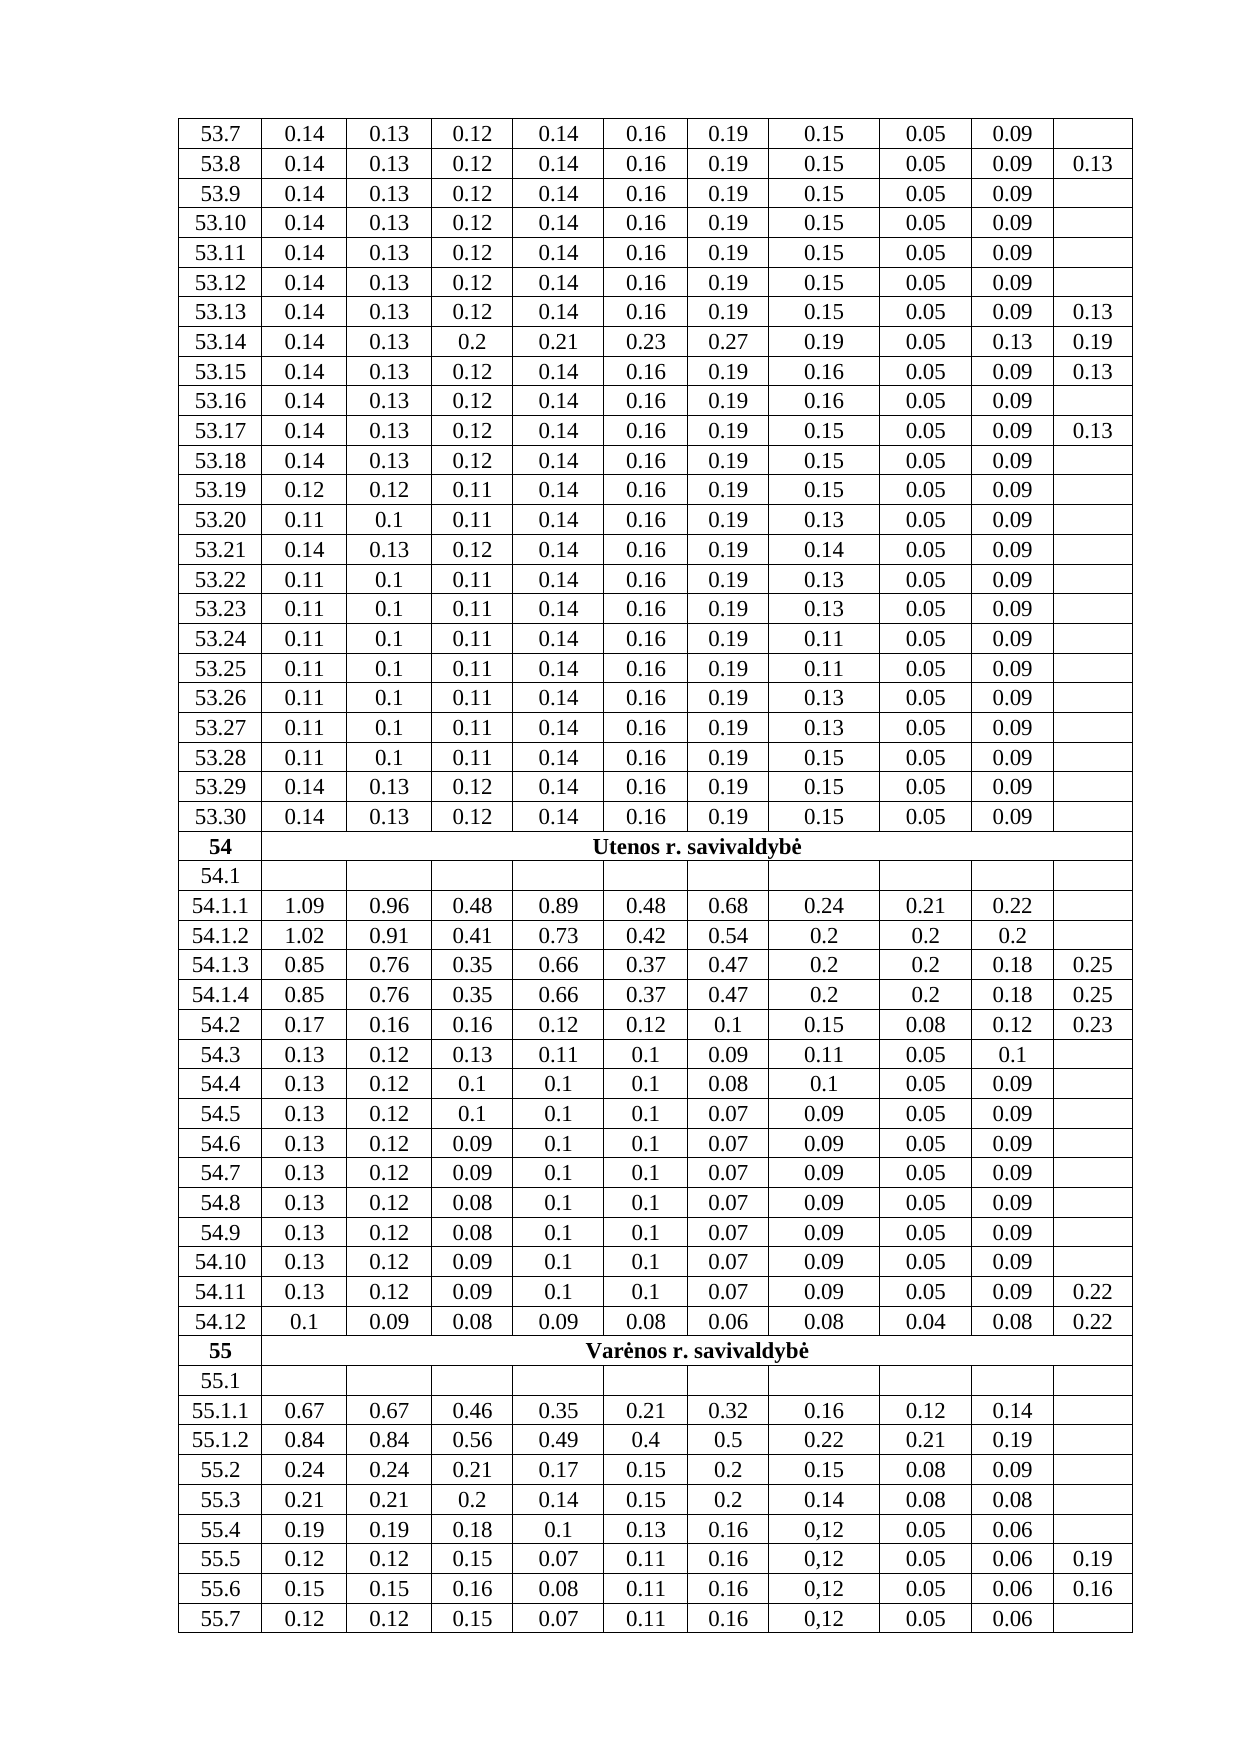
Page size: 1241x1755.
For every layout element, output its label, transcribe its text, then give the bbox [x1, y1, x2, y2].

table_cell 0.16 [1054, 1574, 1132, 1602]
table_cell 54.7 [179, 1158, 261, 1187]
table_cell [1054, 802, 1132, 831]
table_cell 0.09 [432, 1277, 512, 1306]
table_cell 0.14 [513, 179, 603, 207]
table_cell 0.11 [769, 654, 879, 682]
table_cell 0.2 [880, 950, 971, 979]
table_cell 0.16 [604, 594, 687, 623]
table_cell 54.4 [179, 1069, 261, 1098]
table_cell 53.28 [179, 743, 261, 771]
table_cell 0.19 [688, 505, 768, 534]
table_cell 0.1 [604, 1247, 687, 1276]
table_cell 0.19 [688, 386, 768, 415]
table_cell 0.1 [769, 1069, 879, 1098]
table_cell 53.19 [179, 475, 261, 504]
table_cell 55.1.2 [179, 1425, 261, 1454]
table_cell 0.13 [347, 268, 431, 296]
table_cell 0.1 [347, 624, 431, 652]
table_cell 0.16 [432, 1010, 512, 1038]
table_cell 0.42 [604, 921, 687, 949]
table_cell [1054, 1515, 1132, 1543]
table_cell 0.05 [880, 1574, 971, 1602]
table_cell 55.3 [179, 1485, 261, 1513]
table_cell 0.16 [604, 624, 687, 652]
table_cell 0.09 [769, 1158, 879, 1187]
table_cell 0.2 [432, 327, 512, 356]
table_cell 0.12 [432, 386, 512, 415]
table_cell 0.14 [513, 802, 603, 831]
table_cell 0.1 [513, 1129, 603, 1157]
table_cell 54.1.1 [179, 891, 261, 920]
table_cell 0.14 [262, 119, 346, 148]
table_cell 0.19 [688, 119, 768, 148]
table_cell 0.08 [513, 1574, 603, 1602]
table_cell 53.23 [179, 594, 261, 623]
table_cell 0.09 [972, 743, 1053, 771]
table_cell 0.11 [262, 624, 346, 652]
table_cell 0.14 [513, 268, 603, 296]
table_cell 0.15 [604, 1485, 687, 1513]
table_cell 0.21 [262, 1485, 346, 1513]
table_cell 0.16 [604, 772, 687, 801]
table_cell 0.05 [880, 357, 971, 385]
table_cell 0.11 [769, 624, 879, 652]
table_cell 0.07 [688, 1099, 768, 1127]
table_cell 55.6 [179, 1574, 261, 1602]
table_cell [1054, 743, 1132, 771]
table_cell [1054, 683, 1132, 712]
table_cell 0.19 [688, 713, 768, 742]
table_cell 55.5 [179, 1544, 261, 1573]
table_cell 0.09 [347, 1307, 431, 1335]
table_cell 0.07 [688, 1188, 768, 1217]
table_cell [769, 1366, 879, 1395]
table_cell 0.08 [432, 1218, 512, 1246]
table_cell 0.14 [262, 149, 346, 177]
table_cell [1054, 475, 1132, 504]
table_cell 0.16 [604, 149, 687, 177]
table_cell 0.4 [604, 1425, 687, 1454]
table_cell 0.17 [262, 1010, 346, 1038]
table_cell 0.1 [262, 1307, 346, 1335]
table_cell 0.13 [769, 594, 879, 623]
table_cell 53.8 [179, 149, 261, 177]
table_cell 0.12 [432, 446, 512, 474]
table_cell 0.05 [880, 238, 971, 267]
table_cell 0.09 [972, 416, 1053, 445]
table_cell 0.06 [972, 1544, 1053, 1573]
table_cell 0.15 [769, 297, 879, 326]
table_cell 54.1.2 [179, 921, 261, 949]
table_cell [1054, 1188, 1132, 1217]
table_cell 54.10 [179, 1247, 261, 1276]
table_cell 0.05 [880, 1277, 971, 1306]
table_cell 0.12 [432, 802, 512, 831]
table_cell 0,12 [769, 1515, 879, 1543]
table_cell 0.19 [688, 594, 768, 623]
table_cell 0.05 [880, 475, 971, 504]
table_cell 0.67 [347, 1396, 431, 1424]
table_cell 0.16 [604, 713, 687, 742]
table_cell 0.24 [262, 1455, 346, 1484]
table_cell 0.09 [972, 1069, 1053, 1098]
table_cell 0.14 [262, 327, 346, 356]
table_cell 0.09 [513, 1307, 603, 1335]
table_cell 0.08 [432, 1307, 512, 1335]
table_cell [1054, 1218, 1132, 1246]
table_cell 53.10 [179, 208, 261, 237]
table_cell 0.2 [688, 1455, 768, 1484]
table_cell 0.11 [262, 565, 346, 593]
table_cell 0.09 [972, 475, 1053, 504]
table_cell 0.18 [432, 1515, 512, 1543]
table_cell 0.22 [972, 891, 1053, 920]
table_cell 53.9 [179, 179, 261, 207]
table_cell 0.15 [769, 802, 879, 831]
table_cell [604, 1366, 687, 1395]
table_cell 0.11 [604, 1544, 687, 1573]
table_cell 53.14 [179, 327, 261, 356]
table_cell 0.19 [688, 416, 768, 445]
table_cell 0.15 [769, 149, 879, 177]
table_cell 0.14 [513, 683, 603, 712]
table_cell 0.35 [513, 1396, 603, 1424]
table_cell 0.12 [347, 1277, 431, 1306]
table_cell 0.46 [432, 1396, 512, 1424]
table_cell 0.22 [1054, 1277, 1132, 1306]
table_cell 0.19 [688, 772, 768, 801]
table_cell 0.19 [688, 743, 768, 771]
table_cell 0.19 [1054, 1544, 1132, 1573]
table_cell 0.16 [604, 119, 687, 148]
table_cell 0.16 [769, 1396, 879, 1424]
table_cell 0.09 [972, 297, 1053, 326]
table_cell Varėnos r. savivaldybė [262, 1336, 1132, 1365]
table_cell 0.11 [432, 713, 512, 742]
table_cell [1054, 1425, 1132, 1454]
table_cell [972, 861, 1053, 890]
table_cell 0.13 [1054, 149, 1132, 177]
table_cell [880, 861, 971, 890]
table_cell 0.05 [880, 149, 971, 177]
table_cell [1054, 594, 1132, 623]
table_cell 0.13 [347, 416, 431, 445]
table_cell 0.12 [347, 1099, 431, 1127]
table_cell 0.15 [769, 268, 879, 296]
table_cell 0.07 [688, 1158, 768, 1187]
table_cell 0.25 [1054, 980, 1132, 1009]
table_cell 0.16 [604, 683, 687, 712]
table_cell 54.3 [179, 1040, 261, 1068]
table_cell 0.19 [688, 149, 768, 177]
table_cell 0.12 [347, 1218, 431, 1246]
table_cell 0.14 [513, 386, 603, 415]
table_cell 0.11 [432, 743, 512, 771]
table_cell 0.12 [347, 1247, 431, 1276]
table_cell 0.14 [262, 238, 346, 267]
table_cell 0.05 [880, 1544, 971, 1573]
table_cell 0.09 [972, 1455, 1053, 1484]
table_cell 0.1 [604, 1129, 687, 1157]
table_cell 53.15 [179, 357, 261, 385]
table_cell 0.15 [347, 1574, 431, 1602]
table_cell 0.89 [513, 891, 603, 920]
table_cell 0.06 [972, 1574, 1053, 1602]
table_cell 0.25 [1054, 950, 1132, 979]
table_cell [432, 1366, 512, 1395]
table_cell 0.16 [604, 535, 687, 563]
table_cell 0.54 [688, 921, 768, 949]
table_cell 0.14 [262, 208, 346, 237]
table_cell [262, 1366, 346, 1395]
table_cell 0.37 [604, 950, 687, 979]
table_cell 0.19 [1054, 327, 1132, 356]
table_cell 0.1 [604, 1188, 687, 1217]
table_cell 0.1 [513, 1158, 603, 1187]
table_cell 0.2 [880, 921, 971, 949]
table_cell 0.47 [688, 950, 768, 979]
table_cell 54.1 [179, 861, 261, 890]
table_cell 0.12 [432, 208, 512, 237]
table_cell 0.05 [880, 268, 971, 296]
table_cell 0.09 [972, 208, 1053, 237]
table_cell [604, 861, 687, 890]
table_cell 0.14 [513, 357, 603, 385]
table_cell 0.48 [432, 891, 512, 920]
table_cell 53.22 [179, 565, 261, 593]
table_cell 53.24 [179, 624, 261, 652]
table_cell 0.11 [262, 654, 346, 682]
table_cell 0.15 [769, 208, 879, 237]
table_cell 0.11 [262, 743, 346, 771]
table_cell 54.8 [179, 1188, 261, 1217]
table_cell 0.13 [347, 119, 431, 148]
table_cell 0.05 [880, 565, 971, 593]
table_cell 0.14 [513, 743, 603, 771]
table_cell 0.05 [880, 1099, 971, 1127]
table_cell 0.16 [688, 1574, 768, 1602]
table_cell 0.15 [769, 1010, 879, 1038]
table_cell 0.12 [347, 1069, 431, 1098]
table_cell 0.13 [262, 1040, 346, 1068]
table_cell 0.11 [432, 475, 512, 504]
table_cell 0.05 [880, 179, 971, 207]
table_cell 0.14 [262, 802, 346, 831]
table_cell 0.16 [432, 1574, 512, 1602]
table_cell [1054, 386, 1132, 415]
table_cell 0.14 [769, 1485, 879, 1513]
table_cell 0.48 [604, 891, 687, 920]
table_cell [1054, 446, 1132, 474]
table_cell 0.18 [972, 980, 1053, 1009]
table_cell 0.13 [347, 357, 431, 385]
table_cell [1054, 505, 1132, 534]
table_cell 0.19 [972, 1425, 1053, 1454]
table_cell 0.12 [513, 1010, 603, 1038]
table_cell [880, 1366, 971, 1395]
table_cell 0.09 [972, 1099, 1053, 1127]
table_cell 0,12 [769, 1604, 879, 1632]
table_cell [1054, 1455, 1132, 1484]
table_cell [1054, 535, 1132, 563]
table_cell 0.14 [513, 594, 603, 623]
table_cell 0.18 [972, 950, 1053, 979]
table_cell 0.05 [880, 1129, 971, 1157]
table_cell 0.1 [513, 1099, 603, 1127]
table_cell 0.19 [688, 238, 768, 267]
table_cell 0.19 [688, 297, 768, 326]
table_cell 0.1 [347, 565, 431, 593]
table_cell 0.1 [604, 1040, 687, 1068]
table_cell 0.09 [972, 446, 1053, 474]
table_cell 0.06 [972, 1604, 1053, 1632]
table_cell 0.08 [972, 1307, 1053, 1335]
table_cell 0.14 [513, 772, 603, 801]
table_cell 55 [179, 1336, 261, 1365]
table_cell 0.2 [769, 950, 879, 979]
table_cell 0.14 [513, 713, 603, 742]
table_cell [1054, 1366, 1132, 1395]
table_cell [1054, 119, 1132, 148]
table_cell 0.09 [769, 1129, 879, 1157]
table_cell 0.16 [604, 416, 687, 445]
table_cell 0.15 [769, 416, 879, 445]
table_cell 0.1 [513, 1218, 603, 1246]
table_cell 0.12 [880, 1396, 971, 1424]
table_cell 0.09 [972, 386, 1053, 415]
table_cell 54 [179, 832, 261, 860]
table_cell 0.1 [513, 1515, 603, 1543]
table_cell 0.19 [688, 624, 768, 652]
table_cell 0.09 [972, 535, 1053, 563]
table_cell 0.05 [880, 743, 971, 771]
table_cell 0.15 [769, 743, 879, 771]
table_cell 0.1 [347, 713, 431, 742]
table_cell 0.2 [769, 921, 879, 949]
table_cell 0.07 [688, 1129, 768, 1157]
table_cell 0.2 [880, 980, 971, 1009]
table_cell 0.05 [880, 535, 971, 563]
table_cell [1054, 1129, 1132, 1157]
table_cell 0.12 [432, 179, 512, 207]
table_cell 0.13 [972, 327, 1053, 356]
table_cell 0.13 [347, 179, 431, 207]
table_cell [432, 861, 512, 890]
table_cell 55.7 [179, 1604, 261, 1632]
table_cell 0.19 [688, 357, 768, 385]
table_cell 0.13 [262, 1188, 346, 1217]
table_cell 0.21 [347, 1485, 431, 1513]
table_cell 0.13 [769, 505, 879, 534]
table_cell 0.09 [769, 1277, 879, 1306]
table_cell [1054, 654, 1132, 682]
table_cell 0.05 [880, 446, 971, 474]
table_cell [1054, 1485, 1132, 1513]
table_cell 0.05 [880, 327, 971, 356]
table_cell 0.56 [432, 1425, 512, 1454]
table_cell 53.11 [179, 238, 261, 267]
table_cell 0.27 [688, 327, 768, 356]
table_cell 0.14 [513, 238, 603, 267]
table_cell 0.13 [432, 1040, 512, 1068]
table_cell 0.14 [513, 535, 603, 563]
table_cell 0.12 [432, 238, 512, 267]
table_cell 0.16 [604, 565, 687, 593]
table_cell 0.13 [347, 238, 431, 267]
table_cell 0.13 [347, 772, 431, 801]
table_cell 0.85 [262, 980, 346, 1009]
table_cell 0.15 [769, 1455, 879, 1484]
table_cell 0.1 [347, 505, 431, 534]
table_cell 0.09 [972, 683, 1053, 712]
table_cell 0.1 [513, 1069, 603, 1098]
table_cell 53.16 [179, 386, 261, 415]
table_cell 0.14 [513, 446, 603, 474]
table_cell 0.15 [432, 1604, 512, 1632]
table_cell 0.16 [688, 1544, 768, 1573]
table_cell [1054, 268, 1132, 296]
table_cell [1054, 921, 1132, 949]
table_cell [1054, 713, 1132, 742]
table_cell 0.16 [604, 386, 687, 415]
table_cell 0.09 [769, 1099, 879, 1127]
table_cell 0.1 [604, 1218, 687, 1246]
table_cell Utenos r. savivaldybė [262, 832, 1132, 860]
table_cell 0,12 [769, 1574, 879, 1602]
table_cell 0.05 [880, 208, 971, 237]
table_cell 53.20 [179, 505, 261, 534]
table_cell 0.09 [972, 654, 1053, 682]
table_cell 0.05 [880, 802, 971, 831]
table_cell 0.24 [769, 891, 879, 920]
table_cell 0.24 [347, 1455, 431, 1484]
table_cell 0.1 [513, 1188, 603, 1217]
table_cell [1054, 1069, 1132, 1098]
table_cell 0.05 [880, 624, 971, 652]
table_cell 0.09 [972, 713, 1053, 742]
table_cell 0.13 [347, 386, 431, 415]
table_cell 0.09 [972, 565, 1053, 593]
table_cell 0.13 [347, 297, 431, 326]
table_cell 53.7 [179, 119, 261, 148]
table_cell 0.19 [688, 683, 768, 712]
table_cell [262, 861, 346, 890]
table_cell 0.09 [972, 802, 1053, 831]
table_cell [1054, 1040, 1132, 1068]
table_cell 0.13 [347, 802, 431, 831]
table_cell 0.16 [604, 802, 687, 831]
table_cell 0.1 [604, 1069, 687, 1098]
table_cell 0.19 [688, 802, 768, 831]
table_cell [1054, 208, 1132, 237]
table_cell 0.14 [513, 416, 603, 445]
table_cell 54.2 [179, 1010, 261, 1038]
table_cell 0.08 [769, 1307, 879, 1335]
table_cell 0.09 [972, 179, 1053, 207]
table_cell 0.05 [880, 297, 971, 326]
table_cell 0.19 [688, 565, 768, 593]
table_cell 0.09 [432, 1129, 512, 1157]
table_cell [769, 861, 879, 890]
table_cell 0.09 [972, 238, 1053, 267]
table_cell 0.76 [347, 950, 431, 979]
table_cell 0.19 [688, 446, 768, 474]
table_cell 0.21 [880, 891, 971, 920]
table_cell 0.13 [769, 713, 879, 742]
table_cell 0.14 [513, 475, 603, 504]
table_cell 0.66 [513, 980, 603, 1009]
table_cell [1054, 1396, 1132, 1424]
table_cell 0.07 [688, 1218, 768, 1246]
table_cell 0.16 [604, 505, 687, 534]
table_cell 54.1.3 [179, 950, 261, 979]
table_cell 0.11 [513, 1040, 603, 1068]
table_cell 0.16 [604, 654, 687, 682]
table_cell 0.13 [262, 1218, 346, 1246]
table_cell 0.76 [347, 980, 431, 1009]
table_cell 0.11 [769, 1040, 879, 1068]
table_cell 0.05 [880, 594, 971, 623]
table_cell 0.22 [1054, 1307, 1132, 1335]
table_cell 0.49 [513, 1425, 603, 1454]
table_cell [1054, 861, 1132, 890]
table_cell 0.19 [688, 535, 768, 563]
table_cell 0.16 [347, 1010, 431, 1038]
table_cell 0.12 [432, 149, 512, 177]
table_cell 0.11 [262, 594, 346, 623]
table_cell 0.13 [347, 149, 431, 177]
table_cell 0.04 [880, 1307, 971, 1335]
table_cell 0.11 [432, 594, 512, 623]
table_cell [972, 1366, 1053, 1395]
table_cell 0.85 [262, 950, 346, 979]
table_cell 53.27 [179, 713, 261, 742]
table_cell 0.66 [513, 950, 603, 979]
table_cell 0.09 [972, 1158, 1053, 1187]
table_cell 0.16 [604, 297, 687, 326]
table_cell [1054, 238, 1132, 267]
table_cell 0.19 [347, 1515, 431, 1543]
table_cell 0.07 [513, 1544, 603, 1573]
table_cell 53.21 [179, 535, 261, 563]
table_cell 0.12 [347, 1544, 431, 1573]
table_cell 0.12 [432, 297, 512, 326]
table_cell 0.1 [688, 1010, 768, 1038]
table_cell 0.13 [347, 327, 431, 356]
table_cell 0.13 [262, 1129, 346, 1157]
table_cell 53.17 [179, 416, 261, 445]
table_cell 0.21 [513, 327, 603, 356]
table_cell 0.84 [262, 1425, 346, 1454]
table_cell 0.09 [769, 1188, 879, 1217]
table_cell 0.09 [972, 1188, 1053, 1217]
table_cell 0.16 [769, 386, 879, 415]
table_cell 0.12 [604, 1010, 687, 1038]
table_cell 0.15 [432, 1544, 512, 1573]
table_cell 0.19 [688, 208, 768, 237]
table_cell 0.05 [880, 772, 971, 801]
table_cell 0.09 [972, 505, 1053, 534]
table_cell 0.08 [688, 1069, 768, 1098]
table_cell 0.1 [604, 1099, 687, 1127]
table_cell 53.13 [179, 297, 261, 326]
table_cell 0.13 [1054, 357, 1132, 385]
table_cell 0.1 [347, 654, 431, 682]
table_cell 0.14 [769, 535, 879, 563]
table_cell 0.11 [432, 505, 512, 534]
table_cell 0.1 [972, 1040, 1053, 1068]
table_cell 54.9 [179, 1218, 261, 1246]
table_cell 0.11 [432, 683, 512, 712]
table_cell [1054, 1099, 1132, 1127]
table_cell 55.2 [179, 1455, 261, 1484]
table_cell 0.12 [347, 1604, 431, 1632]
table_cell 0.05 [880, 1604, 971, 1632]
table_cell 0.2 [688, 1485, 768, 1513]
table_cell 0.14 [513, 505, 603, 534]
table_cell [347, 1366, 431, 1395]
table_cell 53.12 [179, 268, 261, 296]
table_cell [1054, 1247, 1132, 1276]
table_cell 0.12 [347, 1129, 431, 1157]
table_cell 0.11 [262, 683, 346, 712]
table_cell 0.09 [972, 149, 1053, 177]
table_cell 0.19 [769, 327, 879, 356]
table_cell 0.06 [688, 1307, 768, 1335]
table_cell 0.13 [262, 1069, 346, 1098]
table_cell 0.32 [688, 1396, 768, 1424]
table_cell 0.12 [347, 475, 431, 504]
table_cell 0.15 [769, 772, 879, 801]
table_cell 0.15 [769, 475, 879, 504]
table_cell 0.1 [604, 1277, 687, 1306]
table_cell 0.14 [513, 565, 603, 593]
table_cell 0.16 [604, 208, 687, 237]
table_cell 0.14 [262, 446, 346, 474]
table_cell 54.5 [179, 1099, 261, 1127]
table_cell 0.12 [262, 1604, 346, 1632]
table_cell 0.08 [880, 1485, 971, 1513]
table_cell 0.12 [347, 1040, 431, 1068]
table_cell 0,12 [769, 1544, 879, 1573]
table_cell 0.11 [262, 713, 346, 742]
table_cell 0.14 [513, 1485, 603, 1513]
table_cell 0.11 [432, 654, 512, 682]
table_cell 0.09 [972, 772, 1053, 801]
table_cell 0.07 [688, 1277, 768, 1306]
table_cell [1054, 179, 1132, 207]
table_cell 0.1 [347, 594, 431, 623]
table_cell 0.23 [604, 327, 687, 356]
table_cell 0.13 [262, 1099, 346, 1127]
table_cell 0.13 [262, 1247, 346, 1276]
table_cell 0.12 [347, 1158, 431, 1187]
table_cell 0.09 [972, 119, 1053, 148]
table_cell 0.67 [262, 1396, 346, 1424]
table_cell 0.68 [688, 891, 768, 920]
table_cell 0.14 [262, 772, 346, 801]
table_cell [513, 1366, 603, 1395]
table_cell 1.02 [262, 921, 346, 949]
table_cell 0.11 [604, 1604, 687, 1632]
table_cell 0.12 [432, 772, 512, 801]
table_cell 0.12 [432, 268, 512, 296]
table_cell 0.16 [604, 357, 687, 385]
table_cell 0.09 [432, 1158, 512, 1187]
table_cell 54.12 [179, 1307, 261, 1335]
table_cell [1054, 772, 1132, 801]
table_cell 0.09 [972, 357, 1053, 385]
table_cell 0.16 [688, 1515, 768, 1543]
table_cell 53.25 [179, 654, 261, 682]
table_cell 0.16 [604, 743, 687, 771]
table_cell 0.08 [880, 1455, 971, 1484]
table_cell 0.05 [880, 1040, 971, 1068]
table_cell 0.91 [347, 921, 431, 949]
table_cell 0.12 [262, 1544, 346, 1573]
table_cell 0.16 [688, 1604, 768, 1632]
table_cell 0.1 [347, 743, 431, 771]
table_cell 0.09 [972, 624, 1053, 652]
table_cell 0.15 [769, 446, 879, 474]
table_cell 0.2 [432, 1485, 512, 1513]
table_cell 0.14 [262, 386, 346, 415]
table_cell 0.1 [513, 1277, 603, 1306]
table_cell 0.08 [432, 1188, 512, 1217]
table_cell 0.12 [262, 475, 346, 504]
table_cell 0.1 [513, 1247, 603, 1276]
table_cell 55.1.1 [179, 1396, 261, 1424]
table_cell 55.4 [179, 1515, 261, 1543]
table_cell 0.08 [880, 1010, 971, 1038]
table_cell 0.09 [972, 594, 1053, 623]
table_cell 0.16 [769, 357, 879, 385]
table_cell [1054, 624, 1132, 652]
table_cell [513, 861, 603, 890]
table_cell [1054, 1604, 1132, 1632]
table_cell 0.09 [972, 268, 1053, 296]
table_cell 0.13 [262, 1158, 346, 1187]
table_cell 0.19 [688, 268, 768, 296]
table_cell 0.11 [262, 505, 346, 534]
table_cell 0.2 [972, 921, 1053, 949]
table_cell 0.96 [347, 891, 431, 920]
table_cell 0.05 [880, 1158, 971, 1187]
table_cell 0.5 [688, 1425, 768, 1454]
table_cell 53.26 [179, 683, 261, 712]
table_cell [1054, 1158, 1132, 1187]
table_cell 0.1 [432, 1069, 512, 1098]
table_cell 0.05 [880, 1188, 971, 1217]
table_cell 0.41 [432, 921, 512, 949]
table_cell 0.05 [880, 713, 971, 742]
table_cell 0.05 [880, 654, 971, 682]
table_cell 0.2 [769, 980, 879, 1009]
table_cell 0.14 [513, 624, 603, 652]
table_cell 0.16 [604, 475, 687, 504]
table_cell [1054, 565, 1132, 593]
table_cell 0.05 [880, 1069, 971, 1098]
table_cell 0.06 [972, 1515, 1053, 1543]
table_cell 53.18 [179, 446, 261, 474]
table_cell 0.13 [1054, 297, 1132, 326]
table_cell 0.35 [432, 950, 512, 979]
table_cell 0.09 [972, 1129, 1053, 1157]
table_cell 0.09 [972, 1218, 1053, 1246]
table_cell 0.16 [604, 238, 687, 267]
table_cell 0.15 [604, 1455, 687, 1484]
table_cell 0.15 [262, 1574, 346, 1602]
table_cell 0.14 [262, 297, 346, 326]
table_cell 0.11 [432, 624, 512, 652]
table_cell 0.21 [880, 1425, 971, 1454]
table_cell 55.1 [179, 1366, 261, 1395]
table_cell 0.16 [604, 268, 687, 296]
table_cell 0.09 [769, 1218, 879, 1246]
table_cell 0.19 [262, 1515, 346, 1543]
table_cell 0.13 [604, 1515, 687, 1543]
table_cell 0.1 [347, 683, 431, 712]
table_cell 0.15 [769, 179, 879, 207]
table_cell 0.19 [688, 475, 768, 504]
table_cell 0.09 [769, 1247, 879, 1276]
table_cell 0.14 [972, 1396, 1053, 1424]
table_cell 0.15 [769, 238, 879, 267]
table_cell 0.16 [604, 446, 687, 474]
table_cell 0.12 [972, 1010, 1053, 1038]
table_cell 0.05 [880, 416, 971, 445]
table_cell 0.08 [972, 1485, 1053, 1513]
table_cell 0.14 [262, 535, 346, 563]
table_cell 0.09 [432, 1247, 512, 1276]
table_cell 0.84 [347, 1425, 431, 1454]
table_cell 0.05 [880, 1218, 971, 1246]
table_cell [347, 861, 431, 890]
table_cell 53.30 [179, 802, 261, 831]
table_cell 0.12 [347, 1188, 431, 1217]
table_cell 0.13 [347, 535, 431, 563]
table_cell 0.07 [688, 1247, 768, 1276]
table_cell 0.14 [262, 416, 346, 445]
table_cell 0.12 [432, 119, 512, 148]
table_cell 53.29 [179, 772, 261, 801]
table_cell 0.16 [604, 179, 687, 207]
table_cell 0.13 [1054, 416, 1132, 445]
table_cell 0.19 [688, 654, 768, 682]
table_cell 0.14 [262, 268, 346, 296]
table_cell 0.1 [432, 1099, 512, 1127]
table_cell 0.14 [513, 654, 603, 682]
table_cell 0.14 [513, 149, 603, 177]
table_cell 0.05 [880, 505, 971, 534]
table_cell 0.13 [347, 208, 431, 237]
table_cell [688, 861, 768, 890]
table_cell 0.11 [604, 1574, 687, 1602]
table_cell 0.11 [432, 565, 512, 593]
table_cell 0.13 [769, 683, 879, 712]
table_cell 0.13 [347, 446, 431, 474]
table_cell 0.12 [432, 535, 512, 563]
table_cell 0.15 [769, 119, 879, 148]
table_cell 0.37 [604, 980, 687, 1009]
table_cell 0.14 [262, 179, 346, 207]
table_cell 0.13 [262, 1277, 346, 1306]
table_cell 0.05 [880, 386, 971, 415]
table_cell 54.11 [179, 1277, 261, 1306]
table_cell 0.05 [880, 683, 971, 712]
table_cell 0.05 [880, 119, 971, 148]
table_cell 0.08 [604, 1307, 687, 1335]
table_cell 0.13 [769, 565, 879, 593]
table_cell 0.12 [432, 416, 512, 445]
table_cell 0.22 [769, 1425, 879, 1454]
table_cell 0.14 [513, 119, 603, 148]
table_cell 0.21 [432, 1455, 512, 1484]
table_cell 0.19 [688, 179, 768, 207]
table_cell [688, 1366, 768, 1395]
table_cell 0.47 [688, 980, 768, 1009]
table_cell 0.09 [972, 1277, 1053, 1306]
table_cell 0.14 [513, 297, 603, 326]
table_cell 0.14 [262, 357, 346, 385]
table_cell 0.05 [880, 1515, 971, 1543]
table_cell 0.09 [688, 1040, 768, 1068]
table_cell 0.73 [513, 921, 603, 949]
table_cell 0.21 [604, 1396, 687, 1424]
table_cell 0.09 [972, 1247, 1053, 1276]
table_cell [1054, 891, 1132, 920]
table_cell 54.6 [179, 1129, 261, 1157]
table_cell 0.12 [432, 357, 512, 385]
table_cell 0.1 [604, 1158, 687, 1187]
table_cell 54.1.4 [179, 980, 261, 1009]
table_cell 0.07 [513, 1604, 603, 1632]
table_cell 0.23 [1054, 1010, 1132, 1038]
table_cell 0.35 [432, 980, 512, 1009]
table_cell 0.05 [880, 1247, 971, 1276]
table_cell 1.09 [262, 891, 346, 920]
table_cell 0.14 [513, 208, 603, 237]
table_cell 0.17 [513, 1455, 603, 1484]
